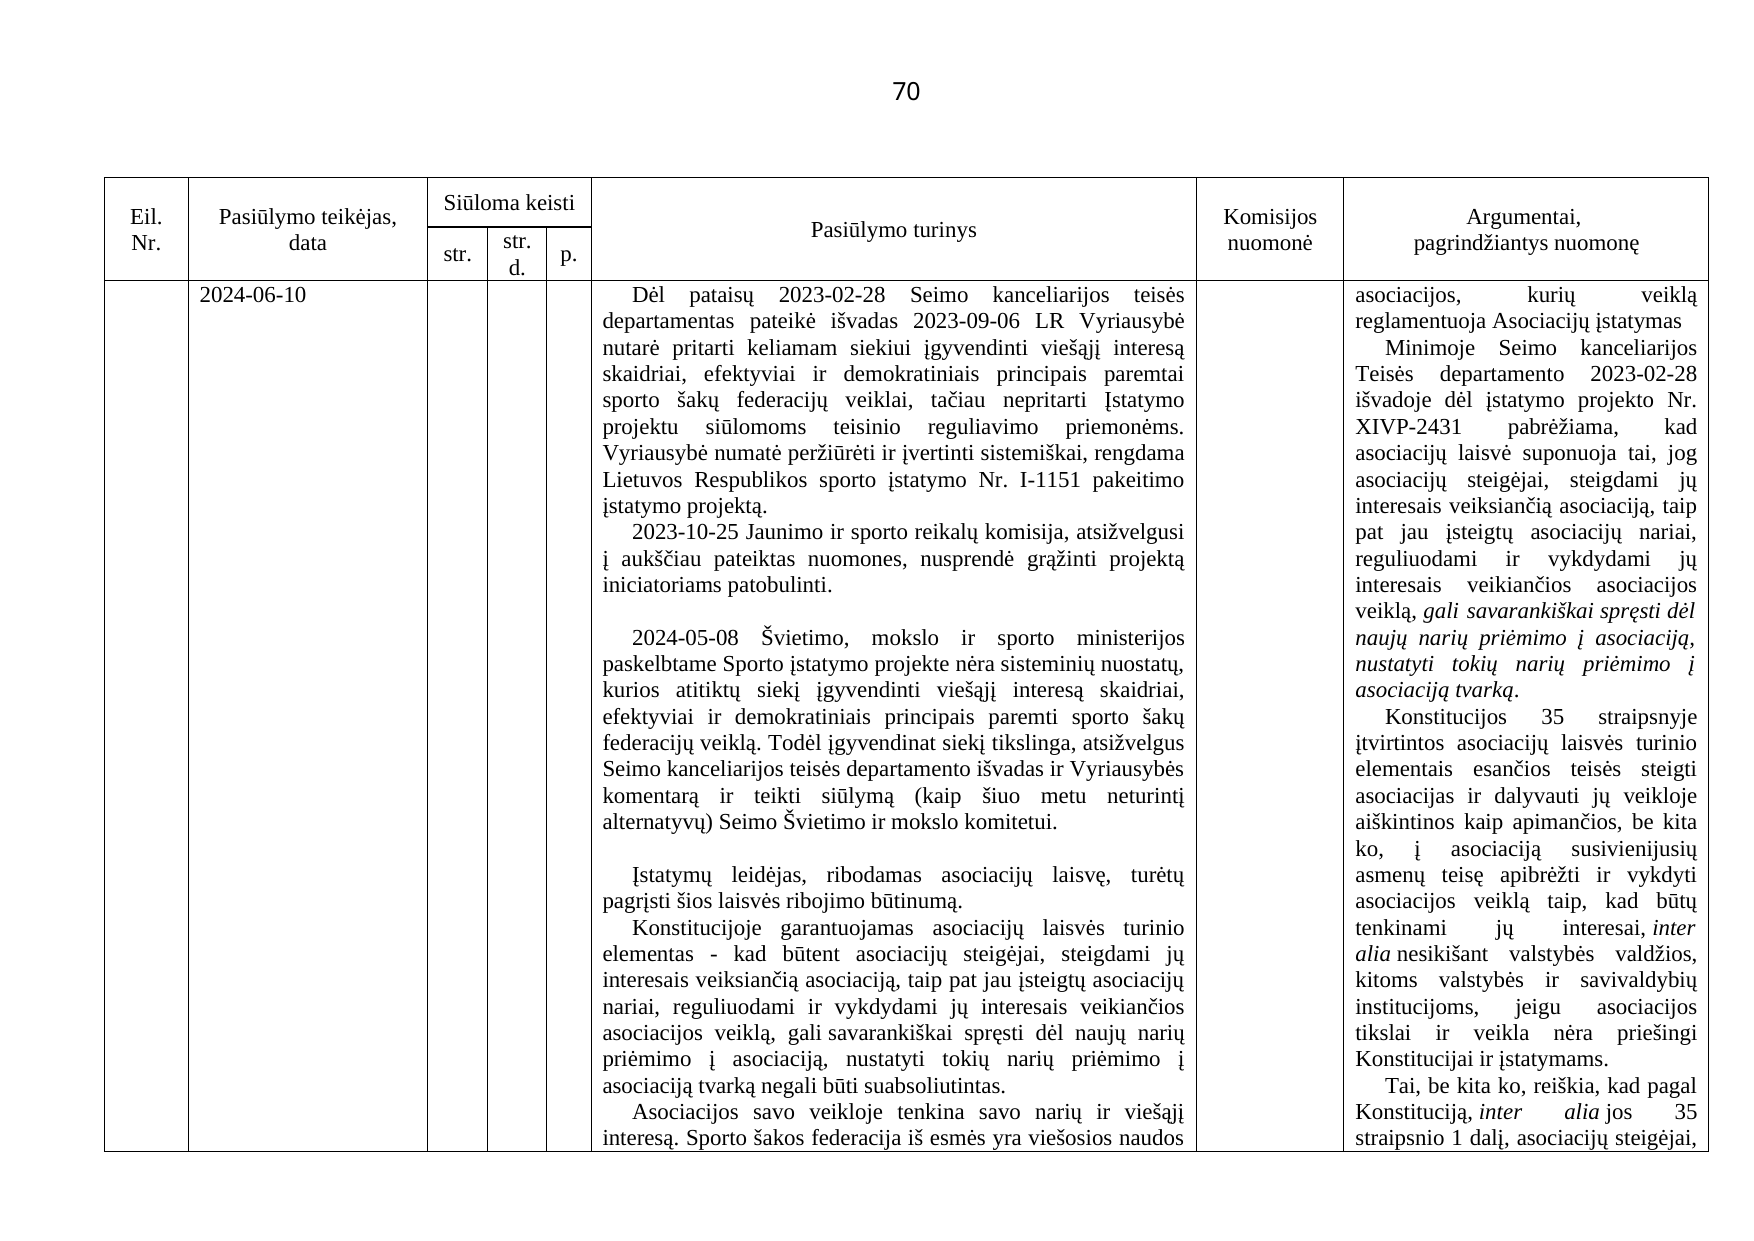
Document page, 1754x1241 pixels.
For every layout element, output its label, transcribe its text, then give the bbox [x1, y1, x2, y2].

table_cell Dėl pataisų 2023-02-28 Seimo kanceliarijos teisės departamentas pateikė išvadas 2023-09-06 LR Vyriausybė nutarė pritarti keliamam siekiui įgyvendinti viešąjį interesą skaidriai, efektyviai ir demokratiniais principais paremtai sporto šakų federacijų veiklai, tačiau nepritarti Įstatymo projektu siūlomoms teisinio reguliavimo priemonėms. Vyriausybė numatė peržiūrėti ir įvertinti sistemiškai, rengdama Lietuvos Respublikos sporto įstatymo Nr. I-1151 pakeitimo įstatymo projektą. 2023-10-25 Jaunimo ir sporto reikalų komisija, atsižvelgusi į aukščiau pateiktas nuomones, nusprendė grąžinti projektą iniciatoriams patobulinti. 2024-05-08 Švietimo, mokslo ir sporto ministerijos paskelbtame Sporto įstatymo projekte nėra sisteminių nuostatų, kurios atitiktų siekį įgyvendinti viešąjį interesą skaidriai, efektyviai ir demokratiniais principais paremti sporto šakų federacijų veiklą. Todėl įgyvendinat siekį tikslinga, atsižvelgus Seimo kanceliarijos teisės departamento išvadas ir Vyriausybės komentarą ir teikti siūlymą (kaip šiuo metu neturintį alternatyvų) Seimo Švietimo ir mokslo komitetui. Įstatymų leidėjas, ribodamas asociacijų laisvę, turėtų pagrįsti šios laisvės ribojimo būtinumą. Konstitucijoje garantuojamas asociacijų laisvės turinio elementas - kad būtent asociacijų steigėjai, steigdami jų interesais veiksiančią asociaciją, taip pat jau įsteigtų asociacijų nariai, reguliuodami ir vykdydami jų interesais veikiančios asociacijos veiklą, gali savarankiškai spręsti dėl naujų narių priėmimo į asociaciją, nustatyti tokių narių priėmimo į asociaciją tvarką negali būti suabsoliutintas. Asociacijos savo veikloje tenkina savo narių ir viešąjį interesą. Sporto šakos federacija iš esmės yra viešosios naudos [592, 281, 1196, 1151]
table_cell 2024-06-10 [189, 281, 427, 1151]
table_header Eil. Nr. [105, 178, 188, 280]
table_cell [105, 281, 188, 1151]
table_cell [428, 281, 487, 1151]
table_cell str. d. [488, 228, 546, 280]
table_header Komisijos nuomonė [1197, 178, 1343, 280]
table_cell p. [547, 228, 591, 280]
table_cell str. [428, 228, 487, 280]
table_header Siūloma keisti [428, 178, 591, 226]
table_cell [488, 281, 546, 1151]
table_header Pasiūlymo teikėjas, data [189, 178, 427, 280]
table_cell [1197, 281, 1343, 1151]
table_header Argumentai, pagrindžiantys nuomonę [1344, 178, 1708, 280]
table_cell asociacijos, kurių veiklą reglamentuoja Asociacijų įstatymas Minimoje Seimo kanceliarijos Teisės departamento 2023-02-28 išvadoje dėl įstatymo projekto Nr. XIVP-2431 pabrėžiama, kad asociacijų laisvė suponuoja tai, jog asociacijų steigėjai, steigdami jų interesais veiksiančią asociaciją, taip pat jau įsteigtų asociacijų nariai, reguliuodami ir vykdydami jų interesais veikiančios asociacijos veiklą, gali savarankiškai spręsti dėl naujų narių priėmimo į asociaciją, nustatyti tokių narių priėmimo į asociaciją tvarką. Konstitucijos 35 straipsnyje įtvirtintos asociacijų laisvės turinio elementais esančios teisės steigti asociacijas ir dalyvauti jų veikloje aiškintinos kaip apimančios, be kita ko, į asociaciją susivienijusių asmenų teisę apibrėžti ir vykdyti asociacijos veiklą taip, kad būtų tenkinami jų interesai, inter alia nesikišant valstybės valdžios, kitoms valstybės ir savivaldybių institucijoms, jeigu asociacijos tikslai ir veikla nėra priešingi Konstitucijai ir įstatymams. Tai, be kita ko, reiškia, kad pagal Konstituciją, inter alia jos 35 straipsnio 1 dalį, asociacijų steigėjai, [1344, 281, 1708, 1151]
table_cell [547, 281, 591, 1151]
table_header Pasiūlymo turinys [592, 178, 1196, 280]
